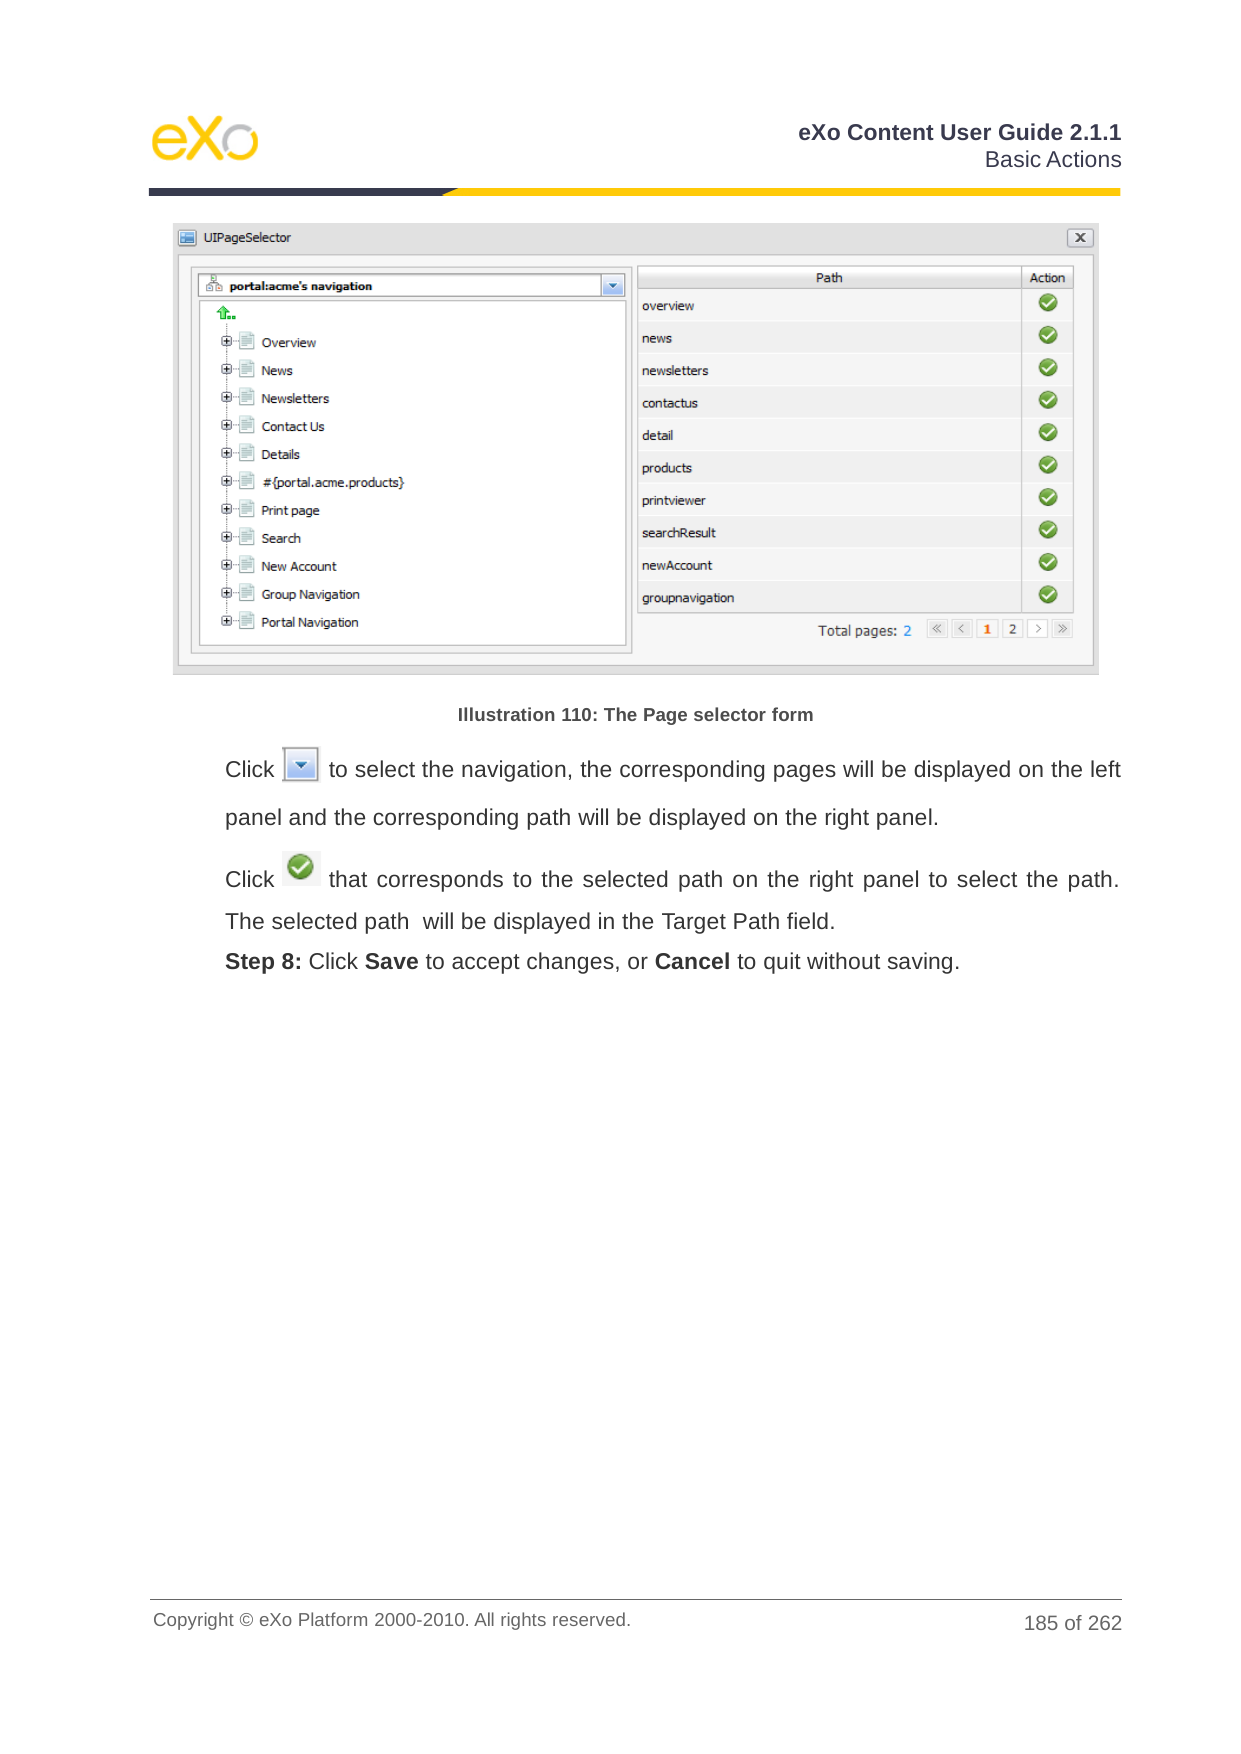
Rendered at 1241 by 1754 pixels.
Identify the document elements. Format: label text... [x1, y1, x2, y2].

picture [152, 115, 259, 161]
picture [282, 851, 322, 886]
picture [148, 188, 1121, 196]
list Illustration 112: The Page selector form [173, 675, 1099, 726]
list Clickto select the navigation, the corresponding pages will be displayed on the left panel and the corresponding path will be displayed on the right panel. [187, 701, 1122, 831]
picture [282, 746, 322, 783]
picture [172, 223, 1099, 675]
list Clickthat corresponds to the selected path on the right panel to select the path. The selected path will be displayed in the Target Path field. [187, 864, 1122, 934]
list Step 8: Click Save to accept changes, or Cancel to quit without saving. [187, 948, 1122, 975]
